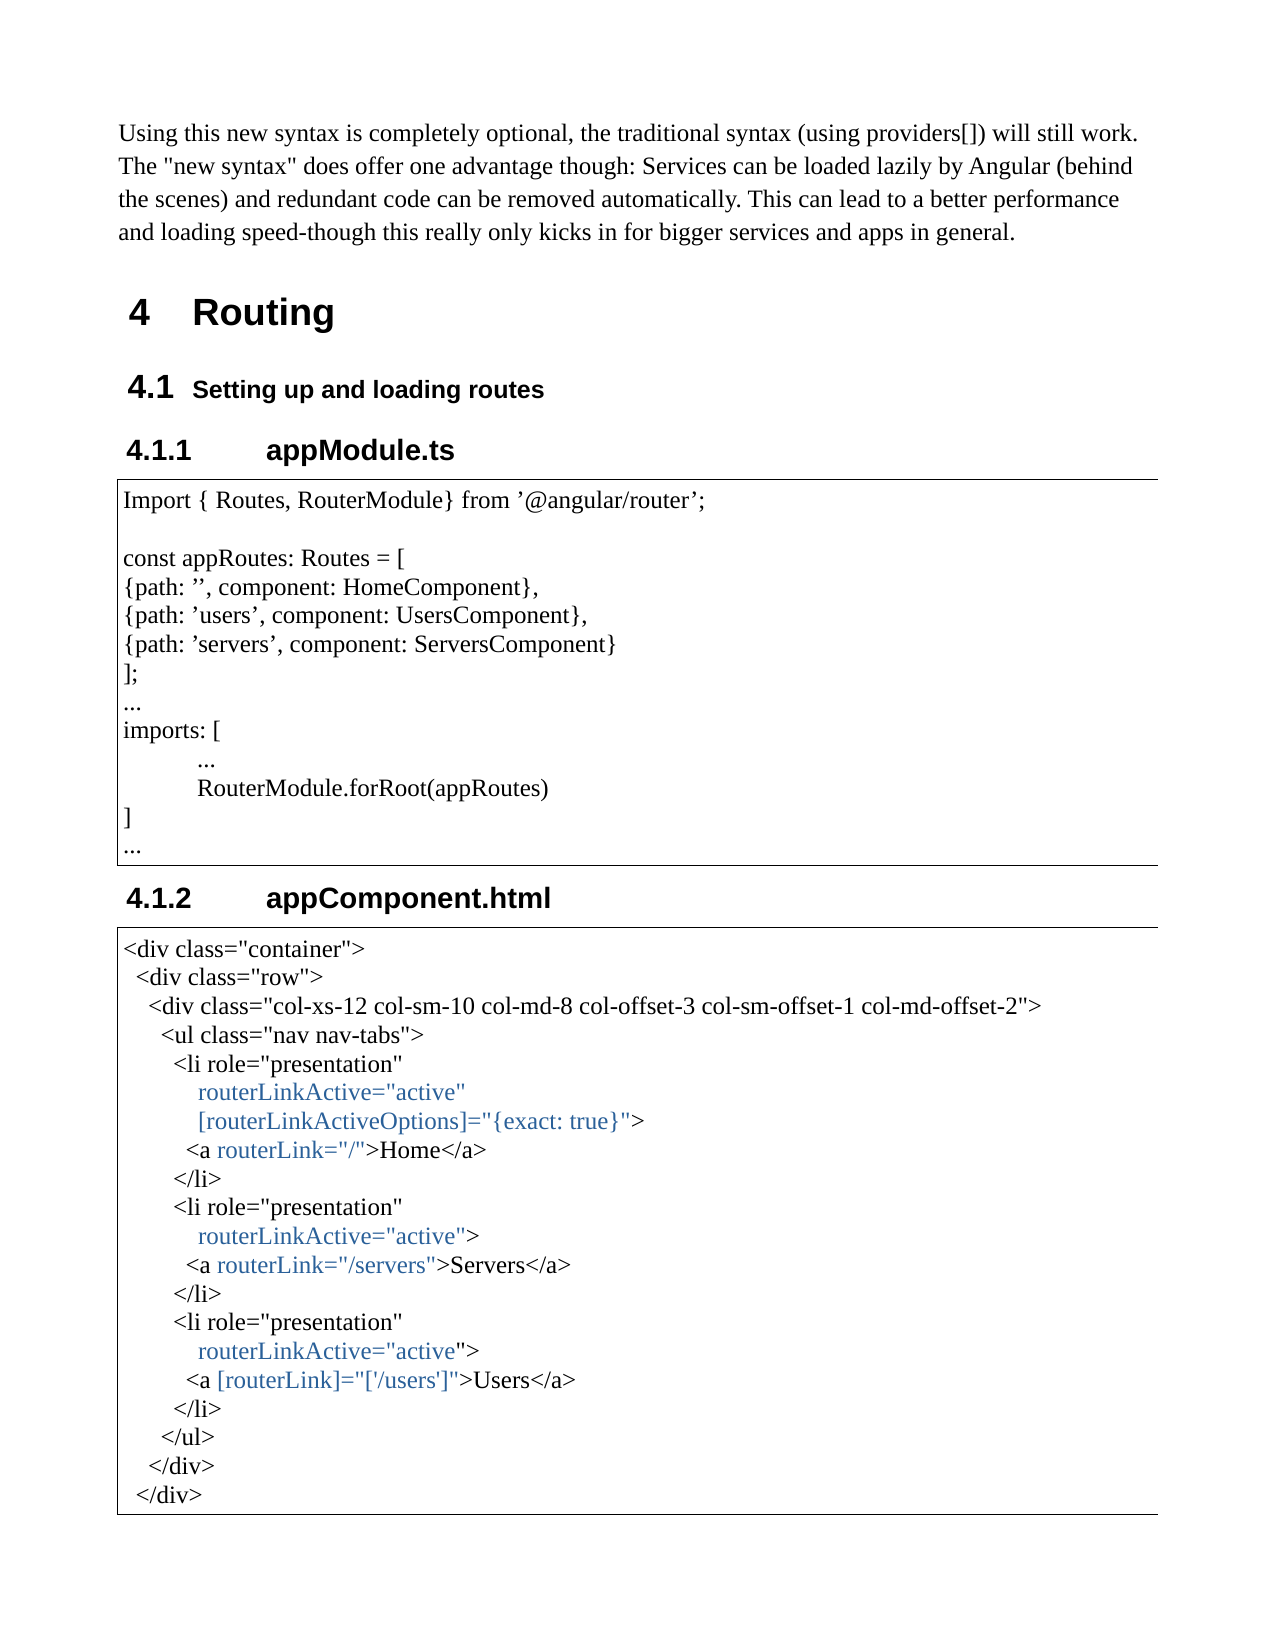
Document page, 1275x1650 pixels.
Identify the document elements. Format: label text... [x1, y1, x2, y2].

subtitle Routing [118, 290, 1157, 333]
table_header Import { Routes, RouterModule} from ’@angular/router’; const appRoutes: Routes = [ {path: ’’, component: HomeComponent}, {path: ’users’, component: UsersComponent}, {path: ’servers’, component: ServersComponent} ]; ... imports: [ ... RouterModule.forRoot(appRoutes) ] ... [118, 480, 1158, 865]
text Using this new syntax is completely optional, the traditional syntax (using providers[]) will still work. The "new syntax" does offer one advantage though: Services can be loaded lazily by Angular (behind the scenes) and redundant code can be removed automatically. This can lead to a better performance and loading speed-though this really only kicks in for bigger services and apps in general. [118, 118, 1157, 246]
subtitle appModule.ts [118, 432, 1157, 466]
subtitle Setting up and loading routes [118, 367, 1157, 405]
table_header <div class="container"> <div class="row"> <div class="col-xs-12 col-sm-10 col-md-8 col-offset-3 col-sm-offset-1 col-md-offset-2"> <ul class="nav nav-tabs"> <li role="presentation" routerLinkActive="active" [routerLinkActiveOptions]="{exact: true}"> <a routerLink="/">Home</a> </li> <li role="presentation" routerLinkActive="active"> <a routerLink="/servers">Servers</a> </li> <li role="presentation" routerLinkActive="active"> <a [routerLink]="['/users']">Users</a> </li> </ul> </div> </div> [118, 928, 1158, 1514]
subtitle appComponent.html [118, 881, 1157, 914]
